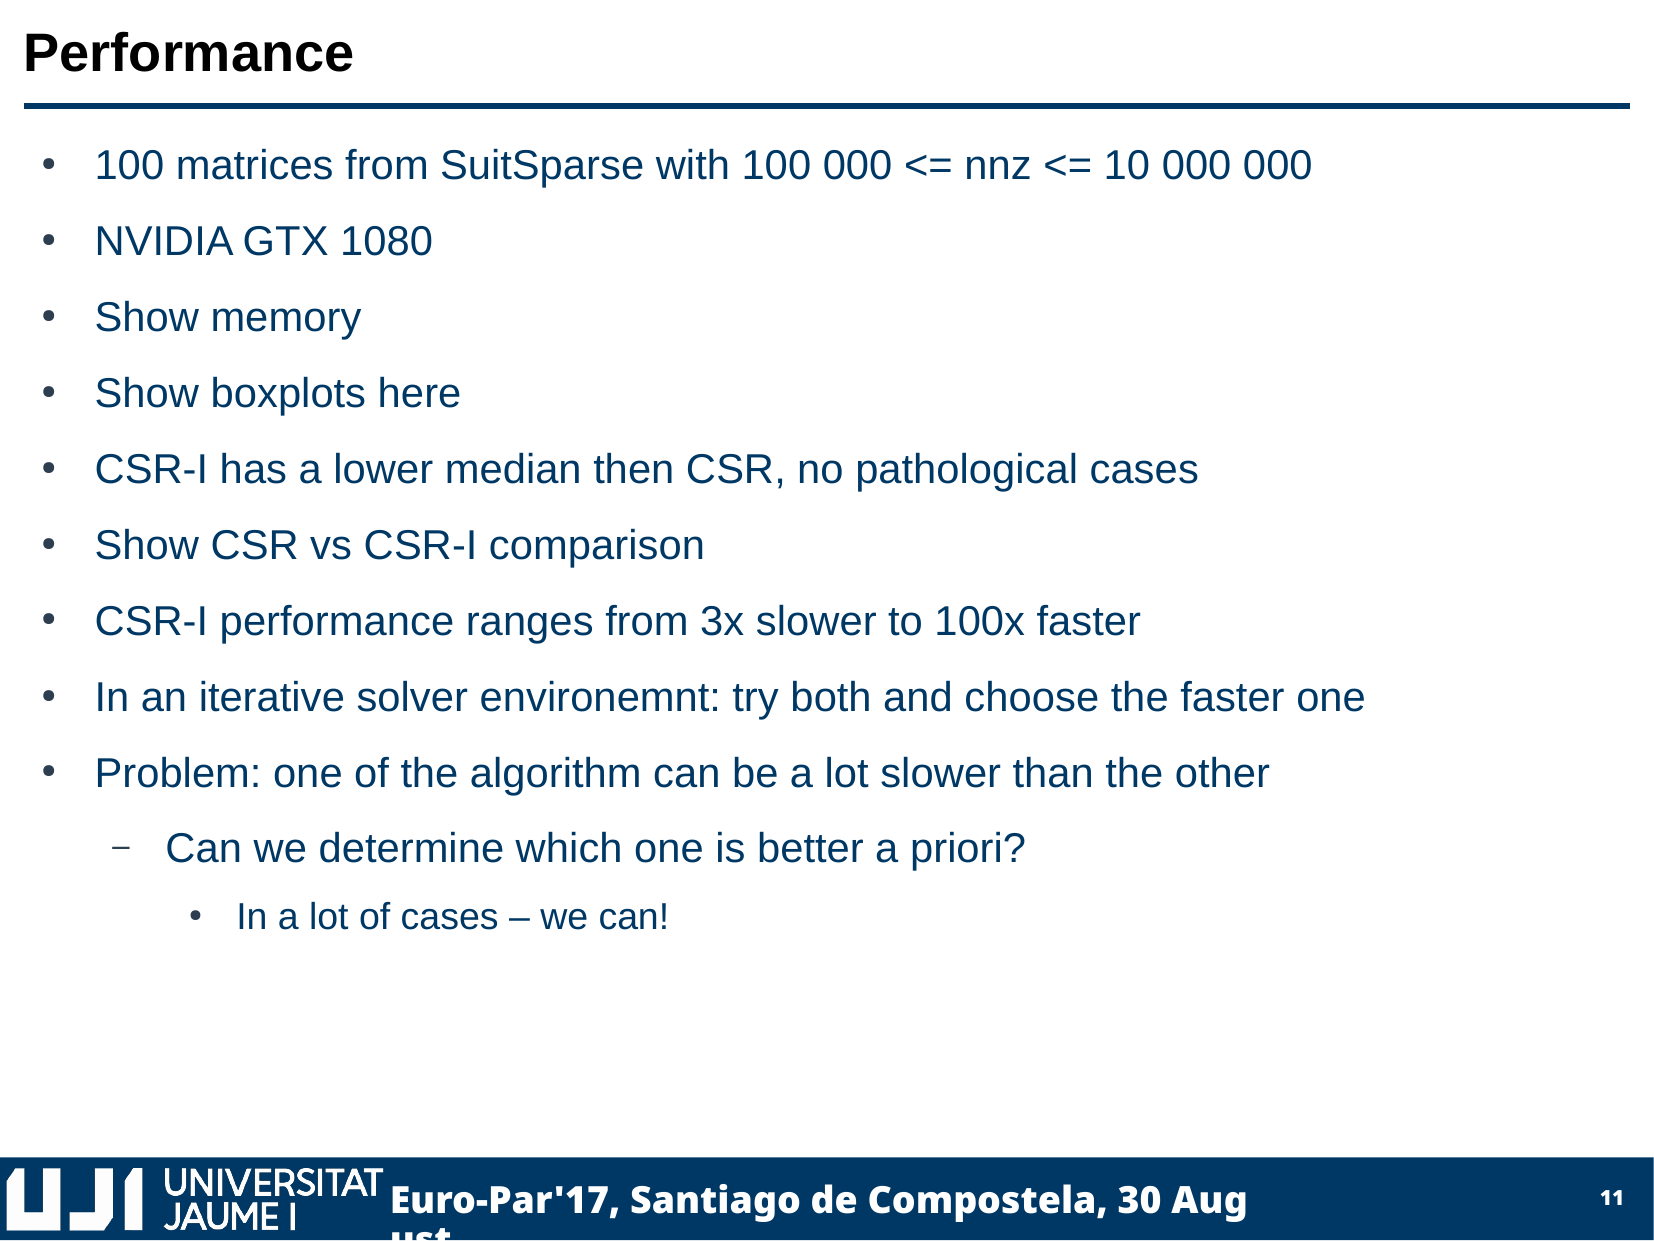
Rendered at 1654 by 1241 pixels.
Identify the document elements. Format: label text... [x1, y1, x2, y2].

list 100 matrices from SuitSparse with 100 000 <= nnz <= 10 000 000 NVIDIA GTX 1080 Show memory Show boxplots here CSR-I has a lower median then CSR, no pathological cases Show CSR vs CSR-I comparison CSR-I performance ranges from 3x slower to 100x faster In an iterative solver environemnt: try both and choose the faster one Problem: one of the algorithm can be a lot slower than the other Can we determine which one is better a priori? In a lot of cases – we can! [23, 141, 1630, 1134]
picture [0, 1158, 390, 1241]
title Performance [23, 0, 1630, 107]
